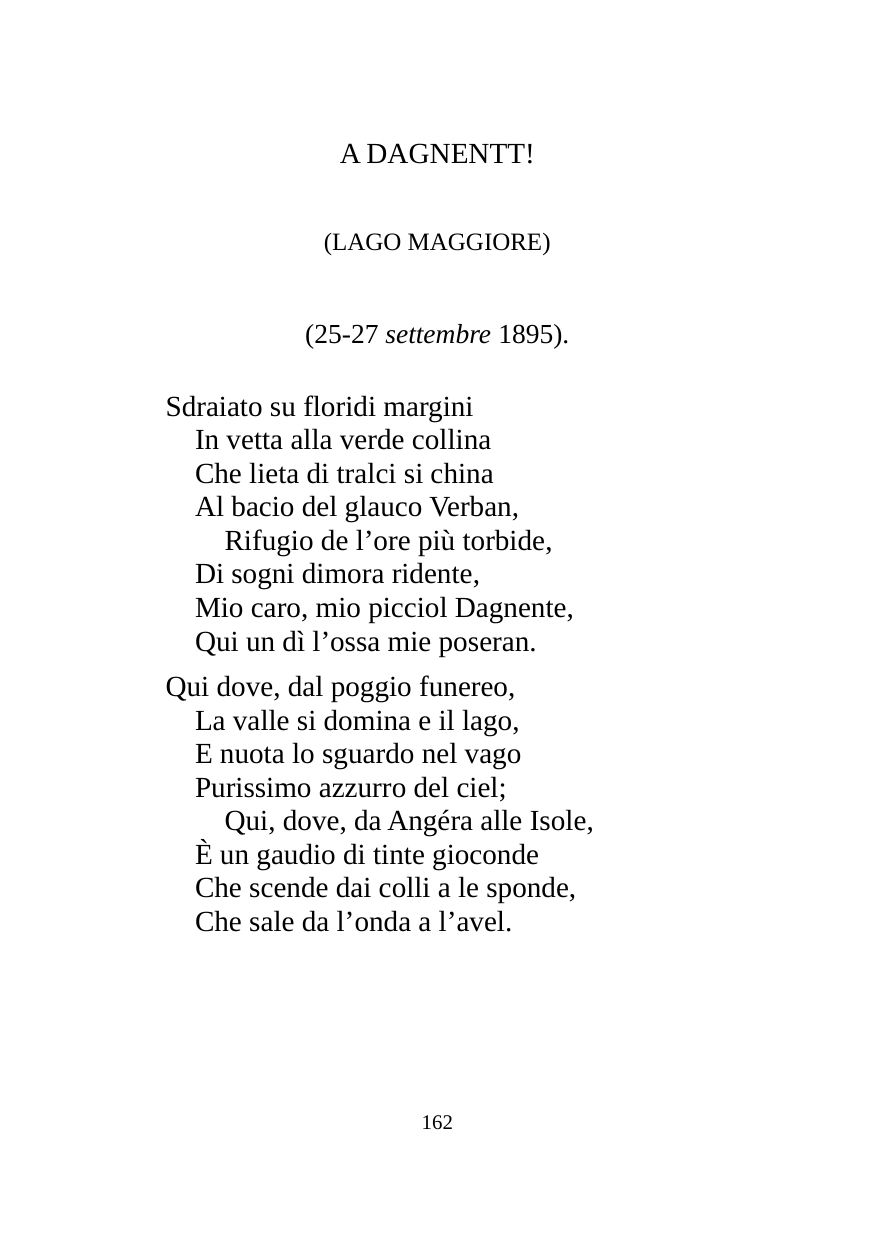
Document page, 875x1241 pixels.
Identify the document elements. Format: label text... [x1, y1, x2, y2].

text (25-27 settembre 1895). [106, 318, 768, 349]
text Sdraiato su floridi margini In vetta alla verde collina Che lieta di tralci si china Al bacio del glauco Verban, [165, 389, 768, 523]
text Qui, dove, da Angéra alle Isole, È un gaudio di tinte gioconde Che scende dai colli a le sponde, Che sale da l’onda a l’avel. [195, 803, 768, 937]
subtitle A DAGNENTT! [106, 136, 768, 169]
text (LAGO MAGGIORE) [106, 227, 768, 256]
text Rifugio de l’ore più torbide, Di sogni dimora ridente, Mio caro, mio picciol Dagnente, Qui un dì l’ossa mie poseran. [195, 523, 768, 657]
text Qui dove, dal poggio funereo, La valle si domina e il lago, E nuota lo sguardo nel vago Purissimo azzurro del ciel; [165, 669, 768, 803]
